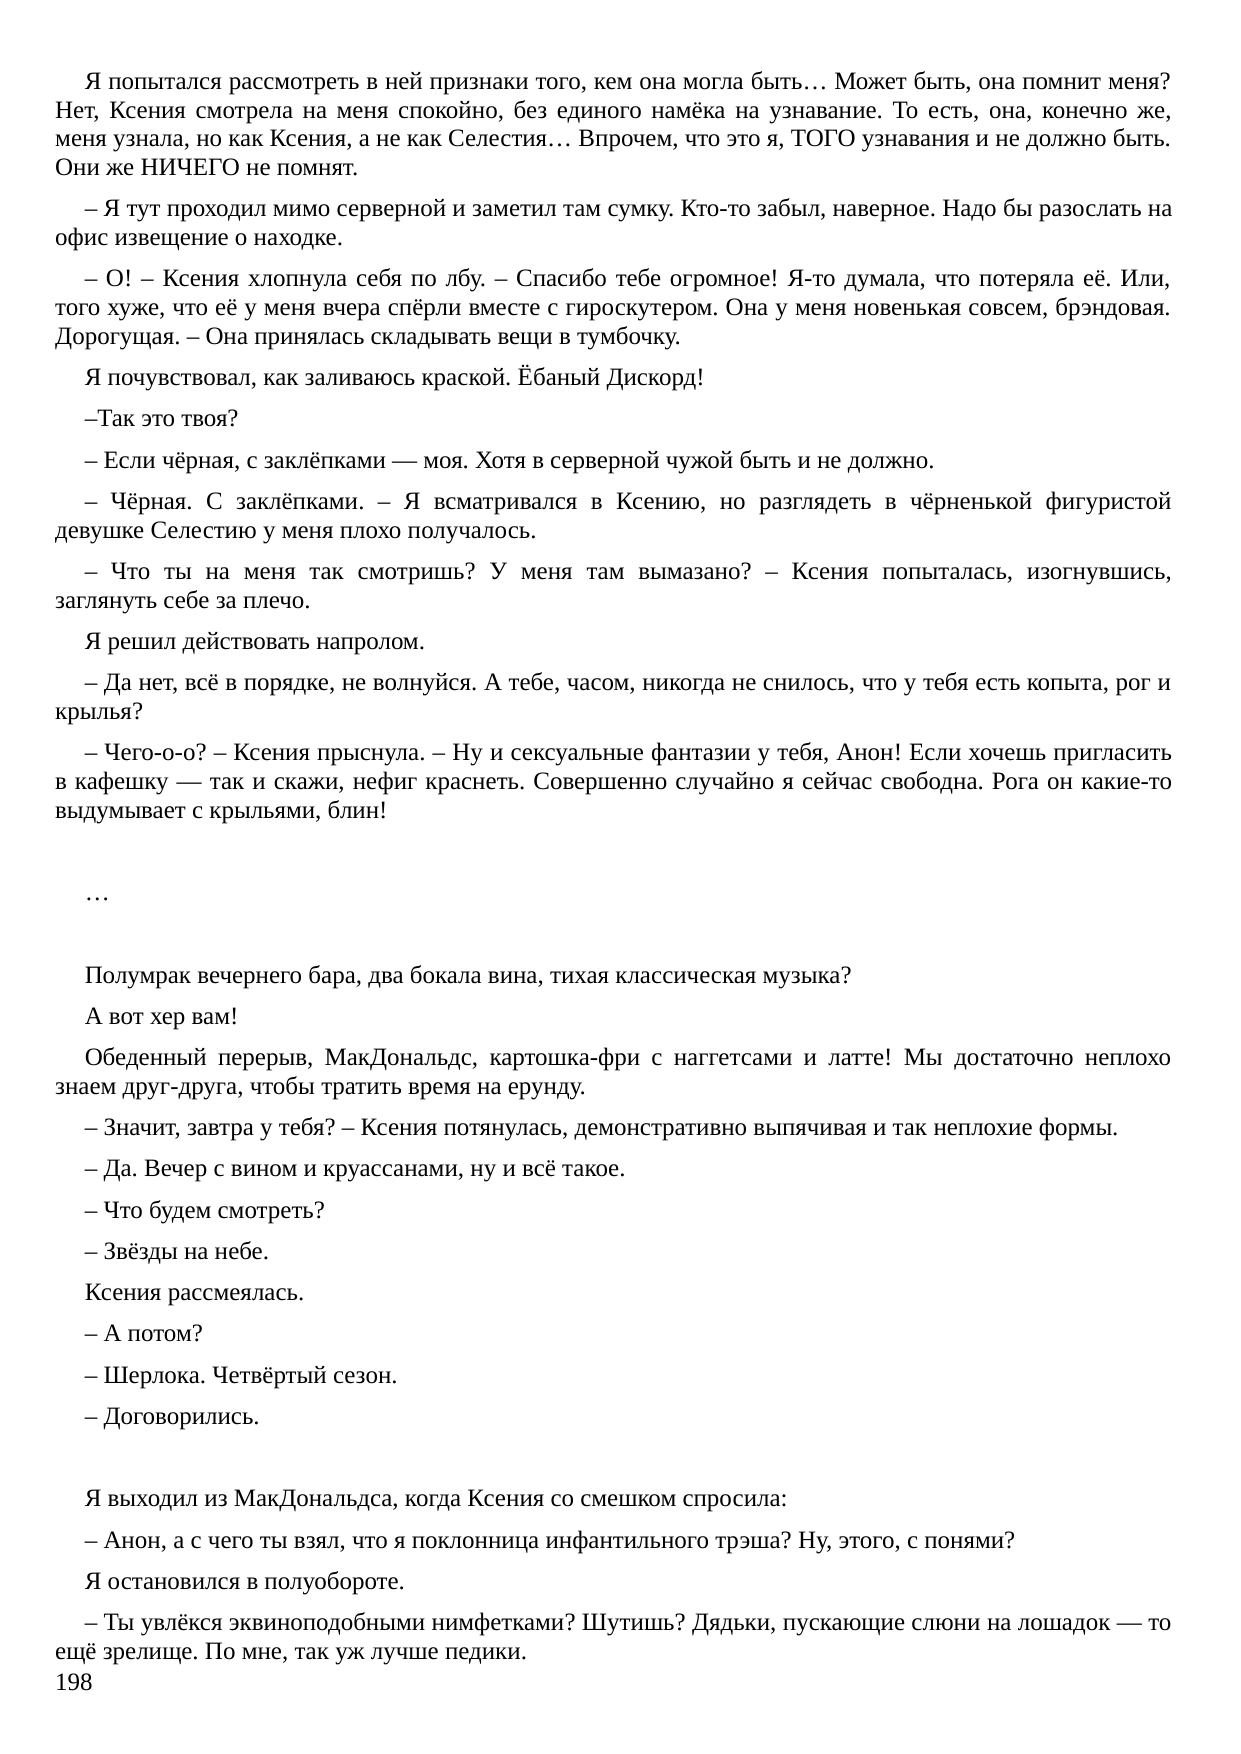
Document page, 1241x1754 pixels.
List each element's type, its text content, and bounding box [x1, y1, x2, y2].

text – Звёзды на небе. [55, 1236, 1173, 1265]
text Ксения рассмеялась. [55, 1277, 1173, 1306]
text – А потом? [55, 1318, 1173, 1347]
text –Так это твоя? [55, 403, 1173, 432]
text – Чёрная. С заклёпками. – Я всматривался в Ксению, но разглядеть в чёрненькой фигуристой девушке Селестию у меня плохо получалось. [55, 486, 1173, 543]
text – Я тут проходил мимо серверной и заметил там сумку. Кто-то забыл, наверное. Надо бы разослать на офис извещение о находке. [55, 193, 1173, 251]
text Полумрак вечернего бара, два бокала вина, тихая классическая музыка? [55, 960, 1173, 988]
text Я попытался рассмотреть в ней признаки того, кем она могла быть… Может быть, она помнит меня? Нет, Ксения смотрела на меня спокойно, без единого намёка на узнавание. То есть, она, конечно же, меня узнала, но как Ксения, а не как Селестия… Впрочем, что это я, ТОГО узнавания и не должно быть. Они же НИЧЕГО не помнят. [55, 66, 1173, 181]
text – Да. Вечер с вином и круассанами, ну и всё такое. [55, 1153, 1173, 1182]
text – Анон, а с чего ты взял, что я поклонница инфантильного трэша? Ну, этого, с понями? [55, 1525, 1173, 1553]
text – Да нет, всё в порядке, не волнуйся. А тебе, часом, никогда не снилось, что у тебя есть копыта, рог и крылья? [55, 667, 1173, 725]
text Я остановился в полуобороте. [55, 1566, 1173, 1595]
text – Ты увлёкся эквиноподобными нимфетками? Шутишь? Дядьки, пускающие слюни на лошадок — то ещё зрелище. По мне, так уж лучше педики. [55, 1607, 1173, 1665]
text – Шерлока. Четвёртый сезон. [55, 1360, 1173, 1388]
text Я решил действовать напролом. [55, 626, 1173, 655]
text А вот хер вам! [55, 1001, 1173, 1030]
text – О! – Ксения хлопнула себя по лбу. – Спасибо тебе огромное! Я-то думала, что потеряла её. Или, того хуже, что её у меня вчера спёрли вместе с гироскутером. Она у меня новенькая совсем, брэндовая. Дорогущая. – Она принялась складывать вещи в тумбочку. [55, 263, 1173, 350]
text Я почувствовал, как заливаюсь краской. Ёбаный Дискорд! [55, 362, 1173, 391]
text – Чего-о-о? – Ксения прыснула. – Ну и сексуальные фантазии у тебя, Анон! Если хочешь пригласить в кафешку — так и скажи, нефиг краснеть. Совершенно случайно я сейчас свободна. Рога он какие-то выдумывает с крыльями, блин! [55, 737, 1173, 823]
text Обеденный перерыв, МакДональдс, картошка-фри с наггетсами и латте! Мы достаточно неплохо знаем друг-друга, чтобы тратить время на ерунду. [55, 1042, 1173, 1100]
text – Что будем смотреть? [55, 1195, 1173, 1223]
text Я выходил из МакДональдса, когда Ксения со смешком спросила: [55, 1483, 1173, 1512]
text – Договорились. [55, 1401, 1173, 1430]
text … [55, 877, 1173, 906]
text – Что ты на меня так смотришь? У меня там вымазано? – Ксения попыталась, изогнувшись, заглянуть себе за плечо. [55, 556, 1173, 613]
text – Если чёрная, с заклёпками — моя. Хотя в серверной чужой быть и не должно. [55, 445, 1173, 473]
text – Значит, завтра у тебя? – Ксения потянулась, демонстративно выпячивая и так неплохие формы. [55, 1112, 1173, 1141]
